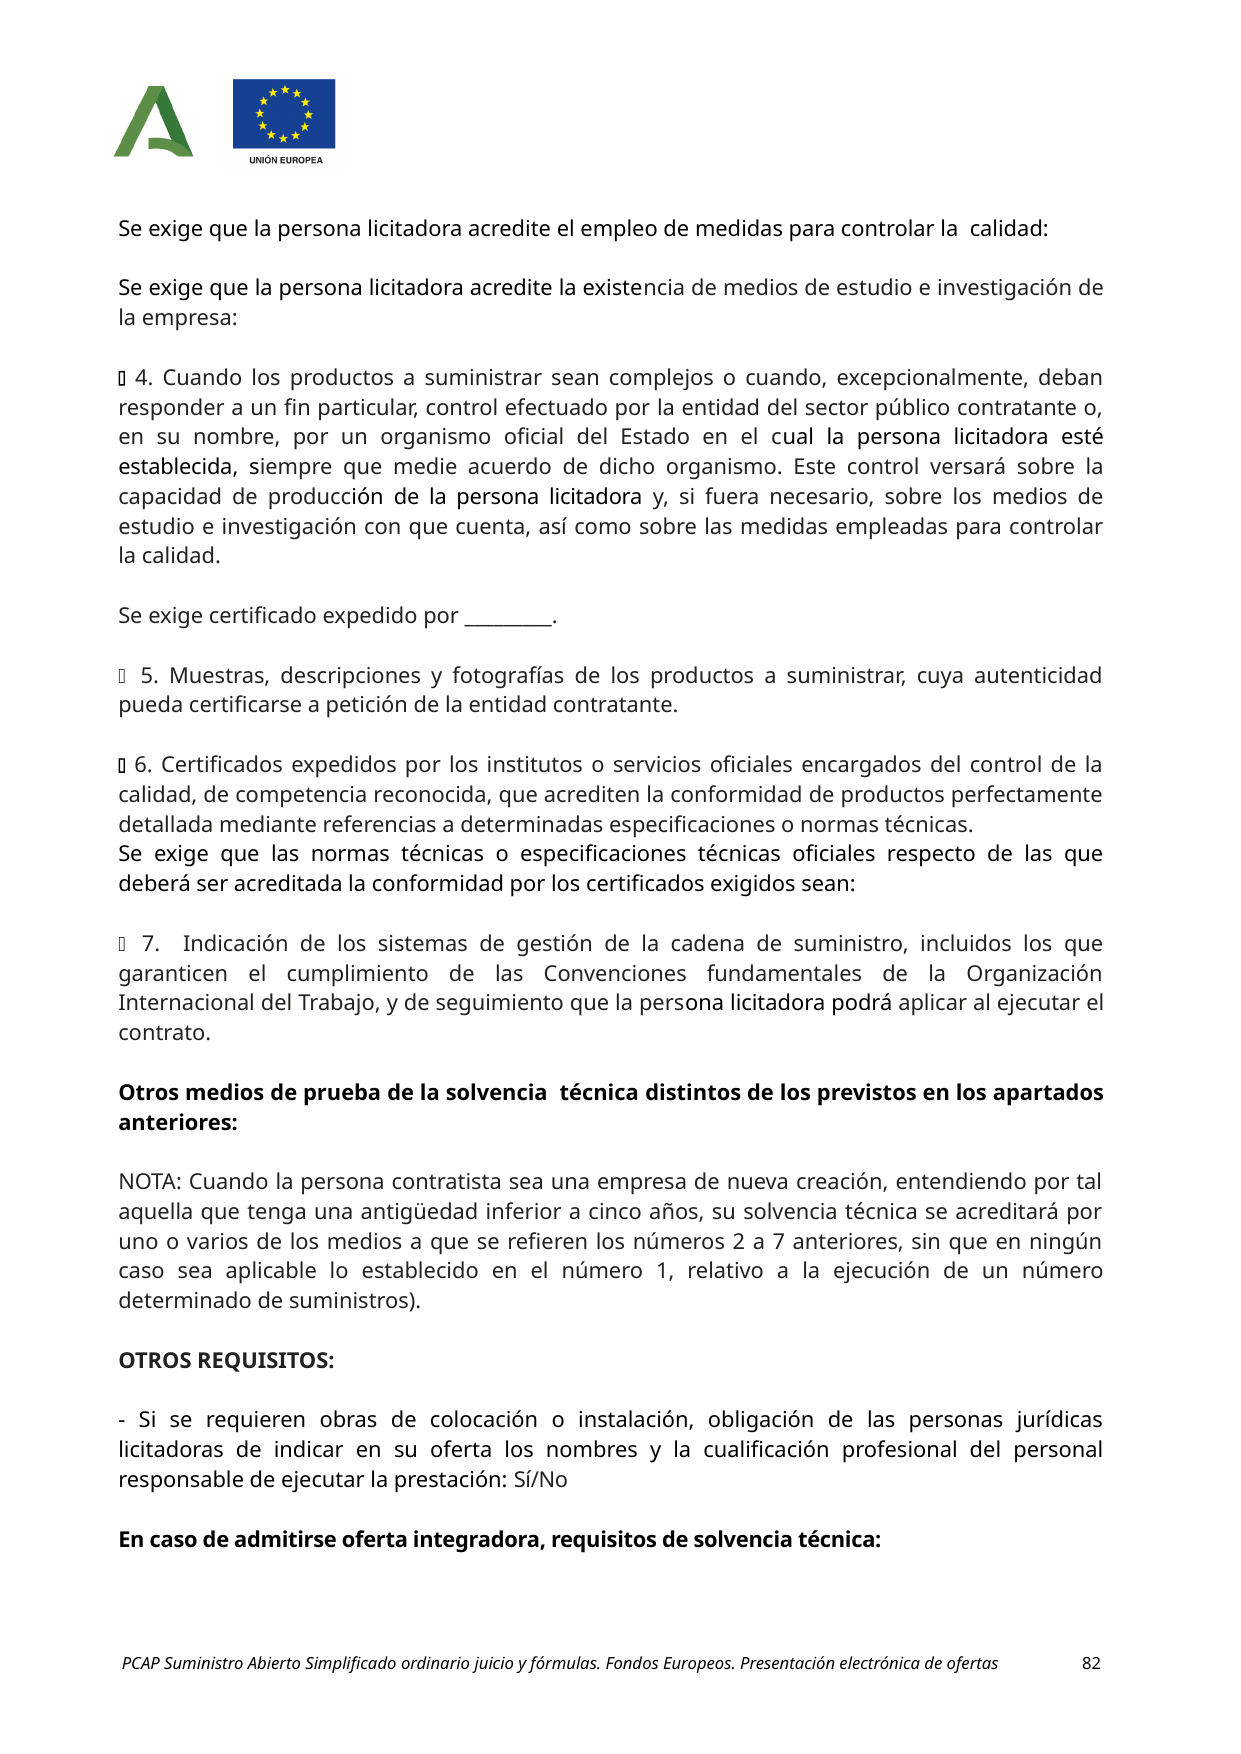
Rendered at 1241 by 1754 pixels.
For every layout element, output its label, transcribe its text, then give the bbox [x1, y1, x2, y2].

text Se exige certificado expedido por _________. [118, 600, 1104, 630]
picture [109, 81, 198, 161]
text  6. Certificados expedidos por los institutos o servicios oficiales encargados del control de la calidad, de competencia reconocida, que acrediten la conformidad de productos perfectamente detallada mediante referencias a determinadas especificaciones o normas técnicas. [118, 749, 1104, 838]
text Se exige que la persona licitadora acredite la existencia de medios de estudio e investigación de la empresa: [118, 272, 1104, 332]
text En caso de admitirse oferta integradora, requisitos de solvencia técnica: [118, 1523, 1104, 1553]
text OTROS REQUISITOS: [118, 1345, 1104, 1374]
text  4. Cuando los productos a suministrar sean complejos o cuando, excepcionalmente, deban responder a un fin particular, control efectuado por la entidad del sector público contratante o, en su nombre, por un organismo oficial del Estado en el cual la persona licitadora esté establecida, siempre que medie acuerdo de dicho organismo. Este control versará sobre la capacidad de producción de la persona licitadora y, si fuera necesario, sobre los medios de estudio e investigación con que cuenta, así como sobre las medidas empleadas para controlar la calidad. [118, 362, 1104, 570]
text - Si se requieren obras de colocación o instalación, obligación de las personas jurídicas licitadoras de indicar en su oferta los nombres y la cualificación profesional del personal responsable de ejecutar la prestación: Sí/No [118, 1404, 1104, 1494]
picture [221, 73, 347, 171]
text  7. Indicación de los sistemas de gestión de la cadena de suministro, incluidos los que garanticen el cumplimiento de las Convenciones fundamentales de la Organización Internacional del Trabajo, y de seguimiento que la persona licitadora podrá aplicar al ejecutar el contrato. [118, 928, 1104, 1047]
text Se exige que la persona licitadora acredite el empleo de medidas para controlar la calidad: [118, 213, 1104, 242]
text NOTA: Cuando la persona contratista sea una empresa de nueva creación, entendiendo por tal aquella que tenga una antigüedad inferior a cinco años, su solvencia técnica se acreditará por uno o varios de los medios a que se refieren los números 2 a 7 anteriores, sin que en ningún caso sea aplicable lo establecido en el número 1, relativo a la ejecución de un número determinado de suministros). [118, 1166, 1104, 1315]
text Se exige que las normas técnicas o especificaciones técnicas oficiales respecto de las que deberá ser acreditada la conformidad por los certificados exigidos sean: [118, 838, 1104, 898]
text  5. Muestras, descripciones y fotografías de los productos a suministrar, cuya autenticidad pueda certificarse a petición de la entidad contratante. [118, 659, 1104, 719]
text Otros medios de prueba de la solvencia técnica distintos de los previstos en los apartados anteriores: [118, 1077, 1104, 1136]
